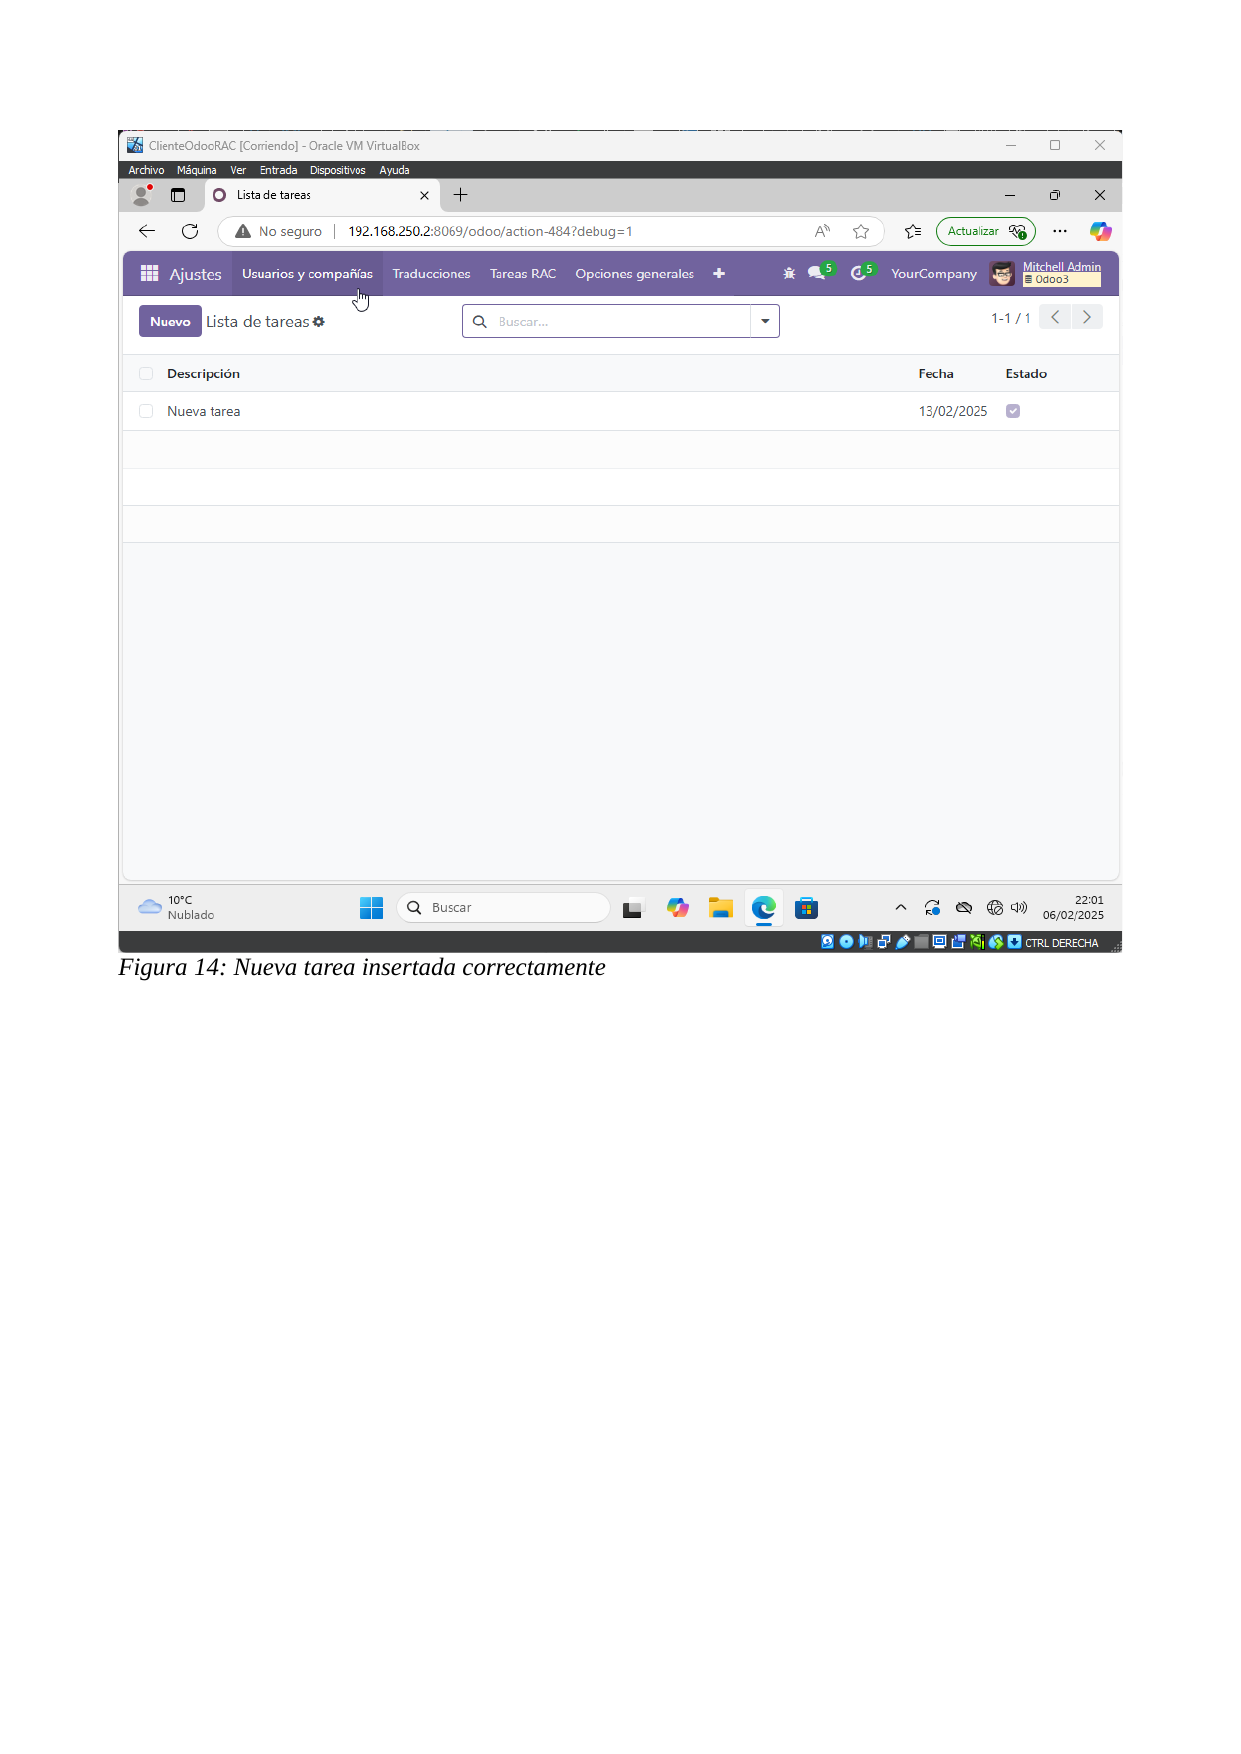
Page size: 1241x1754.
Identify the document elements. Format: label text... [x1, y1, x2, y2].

picture [118, 130, 1123, 953]
text Figura 14: Nueva tarea insertada correctamente [118, 953, 1122, 981]
